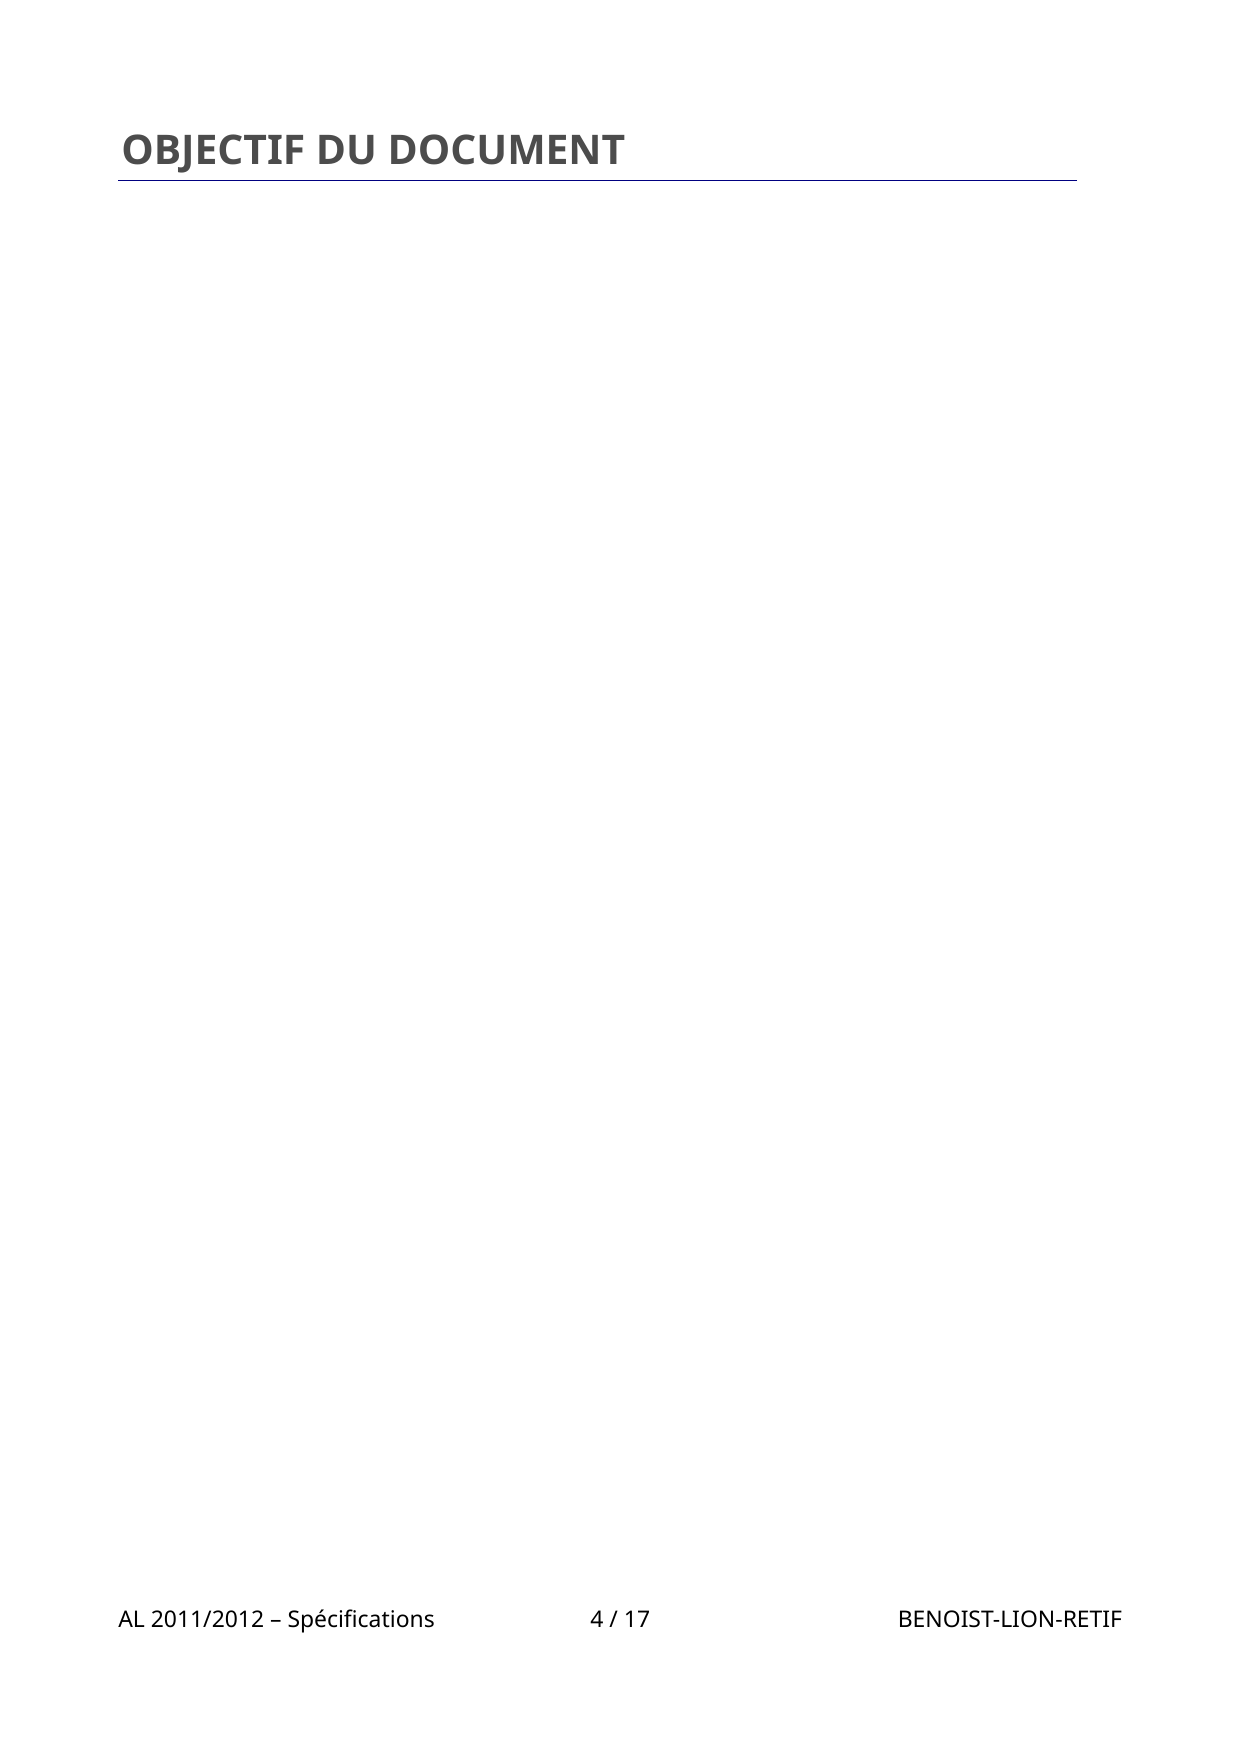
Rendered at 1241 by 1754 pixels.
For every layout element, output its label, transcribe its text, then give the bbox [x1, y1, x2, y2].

subtitle Objectif du document [118, 118, 1077, 180]
